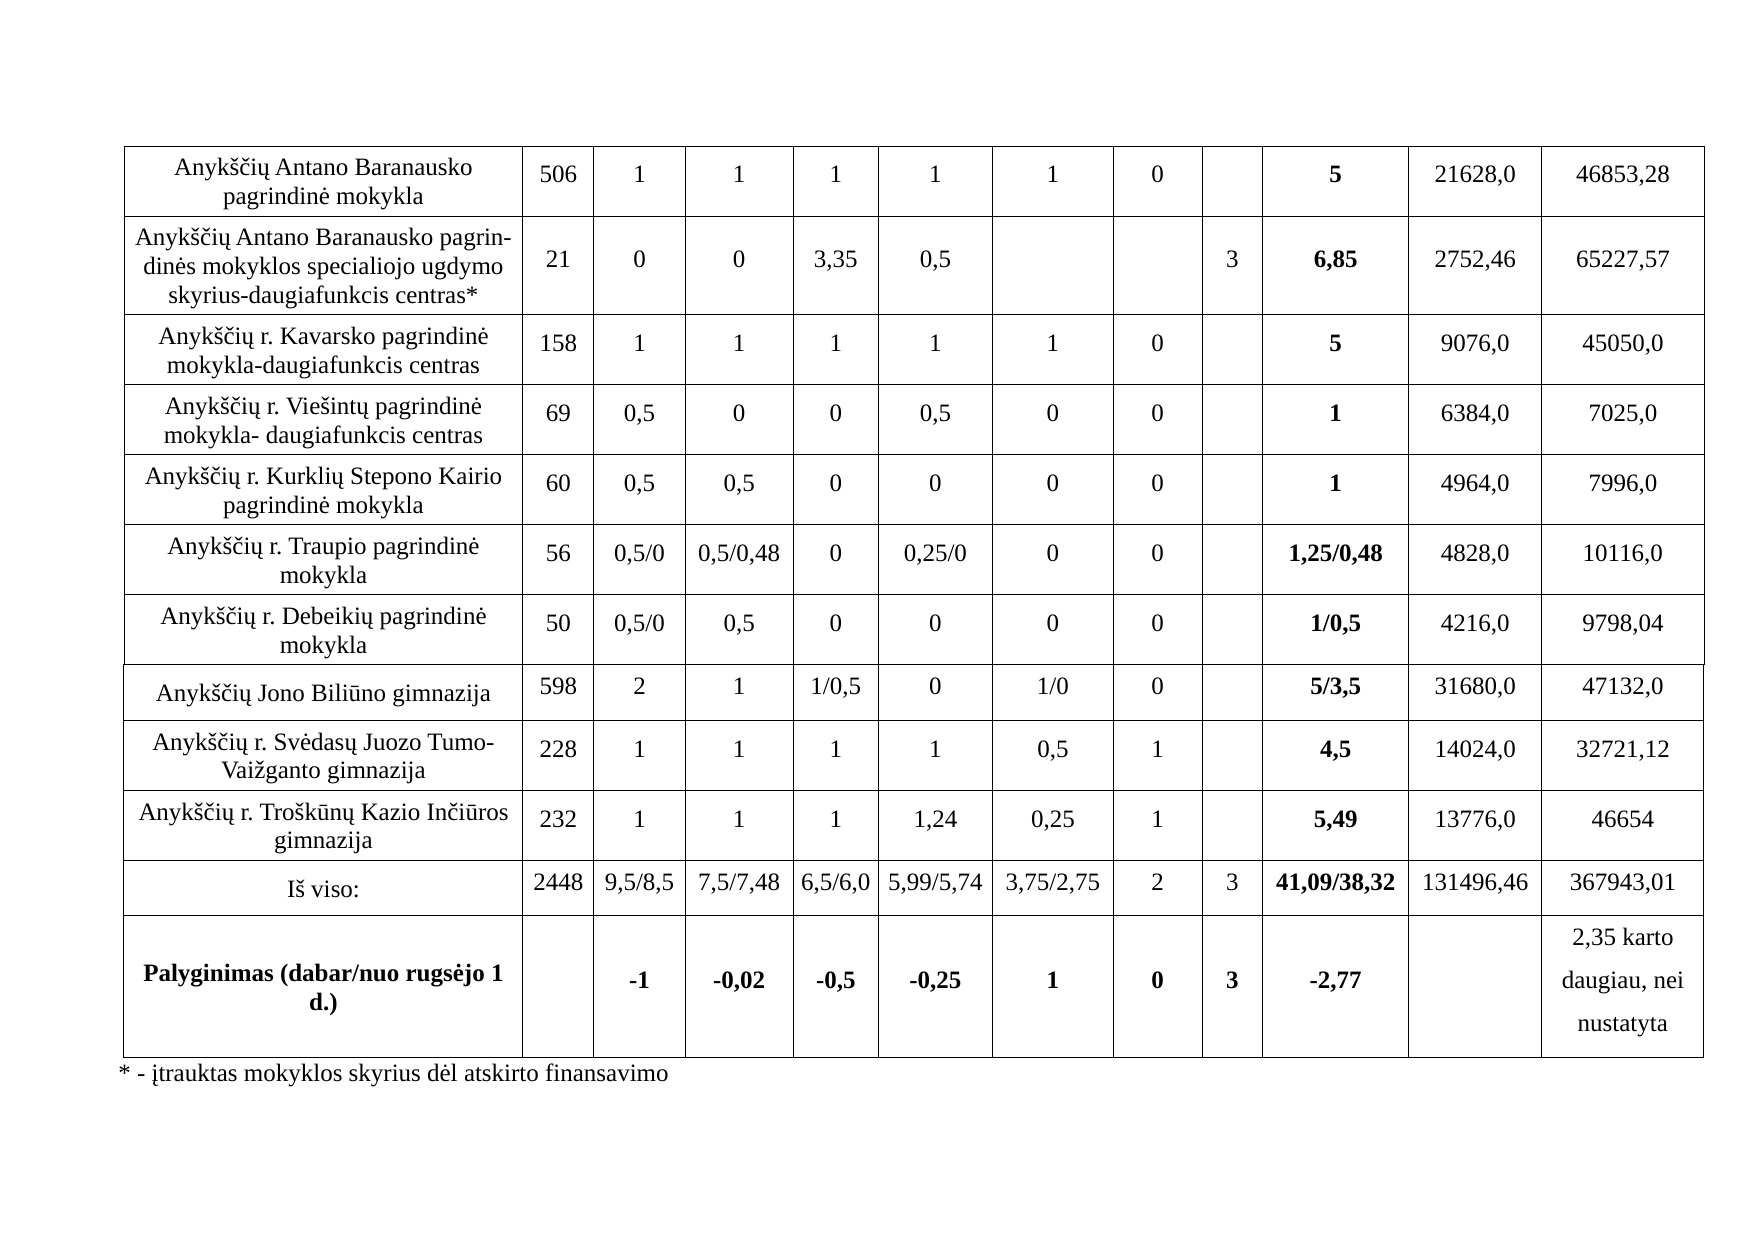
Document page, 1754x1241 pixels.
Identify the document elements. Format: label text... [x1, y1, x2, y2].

table_cell 56 [523, 525, 593, 594]
table_cell 45050,0 [1542, 315, 1704, 384]
table_cell 1 [794, 315, 878, 384]
table_cell -0,25 [879, 916, 992, 1057]
table_cell 0 [993, 525, 1113, 594]
table_cell 1 [794, 721, 878, 790]
table_cell 5 [1263, 147, 1408, 216]
table_cell 0,5 [686, 455, 793, 524]
table_cell 3,75/2,75 [993, 861, 1113, 915]
table_cell 2448 [523, 861, 593, 915]
table_cell Anykščių Jono Biliūno gimnazija [124, 665, 522, 720]
table_cell -2,77 [1263, 916, 1408, 1057]
table_cell 32721,12 [1542, 721, 1703, 790]
table_cell -1 [594, 916, 685, 1057]
table_cell 1 [993, 916, 1113, 1057]
table_cell 1 [794, 147, 878, 216]
table_cell 0,5/0 [594, 595, 685, 664]
table_cell 0 [879, 595, 992, 664]
table_cell 0 [1114, 665, 1202, 720]
table_cell 0 [879, 455, 992, 524]
table_cell [1203, 665, 1262, 720]
table_cell 1 [686, 147, 793, 216]
table_cell 1 [594, 721, 685, 790]
table_cell 0,5 [879, 385, 992, 454]
table_cell 0 [993, 455, 1113, 524]
table_cell Anykščių Antano Baranausko pagrin- dinės mokyklos specialiojo ugdymo skyrius-daugiafunkcis centras* [125, 217, 522, 314]
table_cell 4828,0 [1409, 525, 1541, 594]
table_cell 0 [879, 665, 992, 720]
table_cell 0,5 [594, 455, 685, 524]
table_cell 0,5/0,48 [686, 525, 793, 594]
table_cell 5 [1263, 315, 1408, 384]
table_cell 1 [686, 315, 793, 384]
table_cell 0 [794, 525, 878, 594]
table_cell 0 [794, 595, 878, 664]
table_cell 9076,0 [1409, 315, 1541, 384]
table_cell 1 [686, 665, 793, 720]
table_cell 14024,0 [1409, 721, 1541, 790]
table_cell 3 [1203, 916, 1262, 1057]
table_cell 1 [879, 147, 992, 216]
table_cell [1203, 791, 1262, 860]
table_cell 0 [1114, 147, 1202, 216]
table_cell 1 [794, 791, 878, 860]
table_cell 0,5 [594, 385, 685, 454]
table_cell [523, 916, 593, 1057]
table_cell Anykščių r. Svėdasų Juozo Tumo-Vaižganto gimnazija [124, 721, 522, 790]
table_cell 1 [993, 147, 1113, 216]
table_cell 13776,0 [1409, 791, 1541, 860]
table_cell 46654 [1542, 791, 1703, 860]
table_cell 7996,0 [1542, 455, 1704, 524]
table_cell 1 [879, 721, 992, 790]
table_cell 0,5/0 [594, 525, 685, 594]
table_cell [1203, 595, 1262, 664]
table_cell Palyginimas (dabar/nuo rugsėjo 1 d.) [124, 916, 522, 1057]
table_cell 2 [1114, 861, 1202, 915]
table_cell 598 [523, 665, 593, 720]
table_cell [1114, 217, 1202, 314]
table_cell 1 [686, 721, 793, 790]
table_cell [1203, 315, 1262, 384]
table_cell 228 [523, 721, 593, 790]
table_cell 6384,0 [1409, 385, 1541, 454]
table_cell 9,5/8,5 [594, 861, 685, 915]
table_cell 0 [1114, 315, 1202, 384]
table_cell 367943,01 [1542, 861, 1703, 915]
table_cell Anykščių r. Kurklių Stepono Kairio pagrindinė mokykla [125, 455, 522, 524]
table_cell 131496,46 [1409, 861, 1541, 915]
table_cell 1 [594, 315, 685, 384]
table_cell Anykščių r. Traupio pagrindinė mokykla [125, 525, 522, 594]
table_cell [1409, 916, 1541, 1057]
table_cell 4216,0 [1409, 595, 1541, 664]
table_cell 31680,0 [1409, 665, 1541, 720]
table_cell 0 [1114, 595, 1202, 664]
table_cell 65227,57 [1542, 217, 1704, 314]
table_cell Anykščių r. Kavarsko pagrindinė mokykla-daugiafunkcis centras [125, 315, 522, 384]
table_cell 0 [794, 385, 878, 454]
table_cell 1 [993, 315, 1113, 384]
table_cell 3,35 [794, 217, 878, 314]
table_cell [1203, 525, 1262, 594]
table_cell 21 [523, 217, 593, 314]
table_cell 1 [594, 147, 685, 216]
table_cell 5,49 [1263, 791, 1408, 860]
table_cell 0 [1114, 385, 1202, 454]
table_cell 0,5 [993, 721, 1113, 790]
table_cell 21628,0 [1409, 147, 1541, 216]
table_cell 1 [594, 791, 685, 860]
table_cell 0 [686, 217, 793, 314]
table_cell 1,24 [879, 791, 992, 860]
table_cell 41,09/38,32 [1263, 861, 1408, 915]
table_cell 69 [523, 385, 593, 454]
table_cell Iš viso: [124, 861, 522, 915]
table_cell 0 [1114, 916, 1202, 1057]
table_cell 0 [686, 385, 793, 454]
table_cell 1/0,5 [1263, 595, 1408, 664]
table_cell 1/0 [993, 665, 1113, 720]
table_cell -0,02 [686, 916, 793, 1057]
table_cell 4,5 [1263, 721, 1408, 790]
table_cell -0,5 [794, 916, 878, 1057]
table_cell 60 [523, 455, 593, 524]
table_cell Anykščių r. Debeikių pagrindinė mokykla [125, 595, 522, 664]
table_cell 2752,46 [1409, 217, 1541, 314]
table_cell 0,25/0 [879, 525, 992, 594]
table_cell 1 [1263, 455, 1408, 524]
table_cell 0 [1114, 455, 1202, 524]
table_cell Anykščių Antano Baranausko pagrindinė mokykla [125, 147, 522, 216]
table_cell [1203, 455, 1262, 524]
table_cell 7,5/7,48 [686, 861, 793, 915]
table_cell 3 [1203, 861, 1262, 915]
table_cell 10116,0 [1542, 525, 1704, 594]
table_cell 232 [523, 791, 593, 860]
table_cell 5/3,5 [1263, 665, 1408, 720]
table_cell 0 [594, 217, 685, 314]
table_cell 0 [993, 385, 1113, 454]
table_cell 2 [594, 665, 685, 720]
table_cell 5,99/5,74 [879, 861, 992, 915]
text * - įtrauktas mokyklos skyrius dėl atskirto finansavimo [118, 1058, 1606, 1087]
table_cell 6,85 [1263, 217, 1408, 314]
table_cell 50 [523, 595, 593, 664]
table_cell Anykščių r. Troškūnų Kazio Inčiūros gimnazija [124, 791, 522, 860]
table_cell 0 [993, 595, 1113, 664]
table_cell 1 [1114, 721, 1202, 790]
table_cell Anykščių r. Viešintų pagrindinė mokykla- daugiafunkcis centras [125, 385, 522, 454]
table_cell [1203, 385, 1262, 454]
table_cell 0 [794, 455, 878, 524]
table_cell 506 [523, 147, 593, 216]
table_cell 3 [1203, 217, 1262, 314]
table_cell 6,5/6,0 [794, 861, 878, 915]
table_cell 0,25 [993, 791, 1113, 860]
table_cell 0,5 [879, 217, 992, 314]
table_cell 47132,0 [1542, 665, 1703, 720]
table_cell 0 [1114, 525, 1202, 594]
table_cell 1 [1114, 791, 1202, 860]
table_cell [993, 217, 1113, 314]
table_cell 158 [523, 315, 593, 384]
table_cell 1 [686, 791, 793, 860]
table_cell 1,25/0,48 [1263, 525, 1408, 594]
table_cell 4964,0 [1409, 455, 1541, 524]
table_cell 2,35 karto daugiau, nei nustatyta [1542, 916, 1703, 1057]
table_cell 1 [879, 315, 992, 384]
table_cell [1203, 147, 1262, 216]
table_cell 46853,28 [1542, 147, 1704, 216]
table_cell 0,5 [686, 595, 793, 664]
table_cell 1 [1263, 385, 1408, 454]
table_cell 9798,04 [1542, 595, 1704, 664]
table_cell 7025,0 [1542, 385, 1704, 454]
table_cell [1203, 721, 1262, 790]
table_cell 1/0,5 [794, 665, 878, 720]
